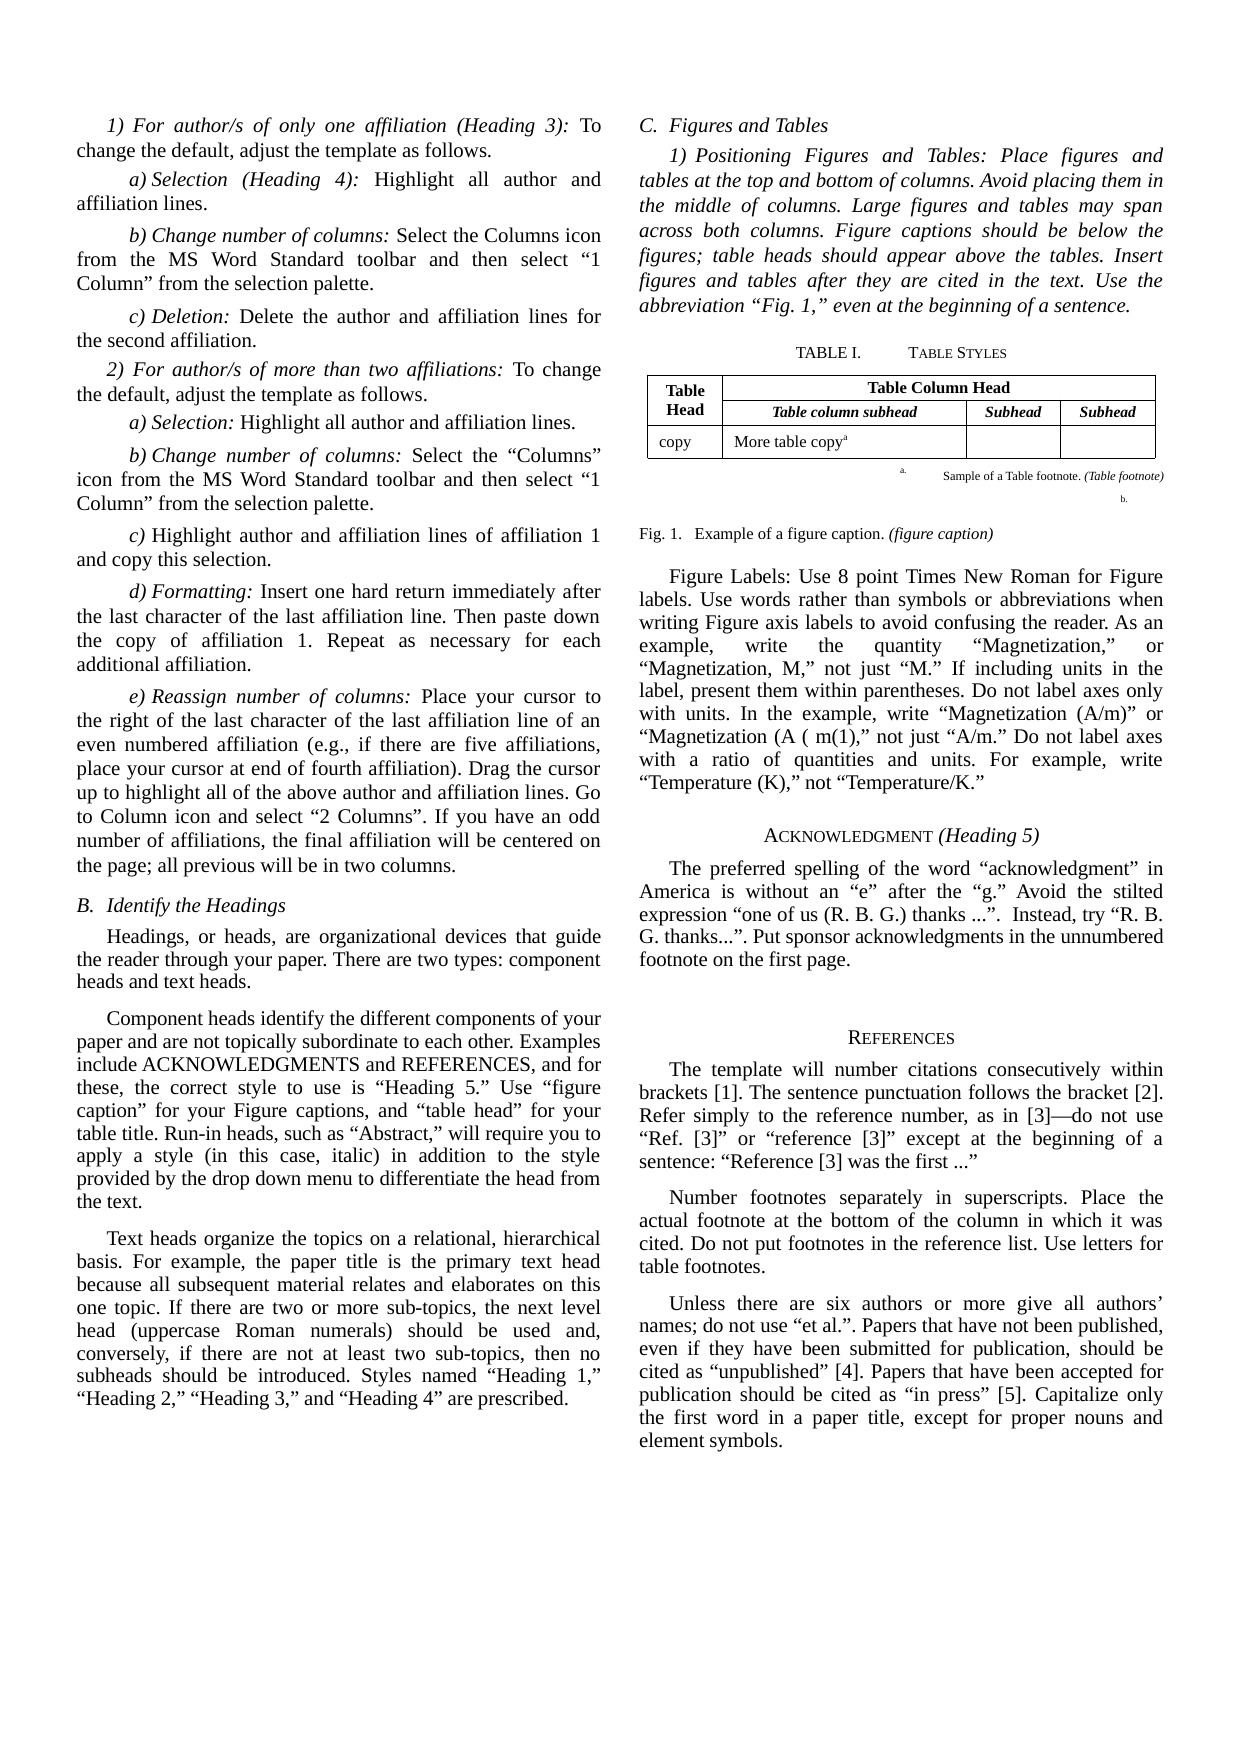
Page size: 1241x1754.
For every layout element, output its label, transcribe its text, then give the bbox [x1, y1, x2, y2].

text Figure Labels: Use 8 point Times New Roman for Figure labels. Use words rather than symbols or abbreviations when writing Figure axis labels to avoid confusing the reader. As an example, write the quantity “Magnetization,” or “Magnetization, M,” not just “M.” If including units in the label, present them within parentheses. Do not label axes only with units. In the example, write “Magnetization (A/m)” or “Magnetization (A ( m(1),” not just “A/m.” Do not label axes with a ratio of quantities and units. For example, write “Temperature (K),” not “Temperature/K.” [639, 564, 1164, 794]
text Text heads organize the topics on a relational, hierarchical basis. For example, the paper title is the primary text head because all subsequent material relates and elaborates on this one topic. If there are two or more sub-topics, the next level head (uppercase Roman numerals) should be used and, conversely, if there are not at least two sub-topics, then no subheads should be introduced. Styles named “Heading 1,” “Heading 2,” “Heading 3,” and “Heading 4” are prescribed. [76, 1226, 601, 1410]
text The template will number citations consecutively within brackets [1]. The sentence punctuation follows the bracket [2]. Refer simply to the reference number, as in [3]—do not use “Ref. [3]” or “reference [3]” except at the beginning of a sentence: “Reference [3] was the first ...” [639, 1057, 1164, 1173]
subtitle Identify the Headings [76, 893, 601, 917]
text Number footnotes separately in superscripts. Place the actual footnote at the bottom of the column in which it was cited. Do not put footnotes in the reference list. Use letters for table footnotes. [639, 1185, 1164, 1278]
subtitle Change number of columns: Select the “Columns” icon from the MS Word Standard toolbar and then select “1 Column” from the selection palette. [76, 442, 601, 515]
text Unless there are six authors or more give all authors’ names; do not use “et al.”. Papers that have not been published, even if they have been submitted for publication, should be cited as “unpublished” [4]. Papers that have been accepted for publication should be cited as “in press” [5]. Capitalize only the first word in a paper title, except for proper nouns and element symbols. [639, 1291, 1164, 1452]
subtitle Positioning Figures and Tables: Place figures and tables at the top and bottom of columns. Avoid placing them in the middle of columns. Large figures and tables may span across both columns. Figure captions should be below the figures; table heads should appear above the tables. Insert figures and tables after they are cited in the text. Use the abbreviation “Fig. 1,” even at the beginning of a sentence. [639, 143, 1164, 318]
subtitle For author/s of only one affiliation (Heading 3): To change the default, adjust the template as follows. [76, 112, 601, 162]
subtitle References [639, 1024, 1164, 1049]
table_cell Subhead [967, 401, 1060, 424]
subtitle For author/s of more than two affiliations: To change the default, adjust the template as follows. [76, 356, 601, 406]
subtitle Selection (Heading 4): Highlight all author and affiliation lines. [76, 167, 601, 215]
list Sample of a Table footnote. (Table footnote) [676, 464, 1164, 484]
subtitle Deletion: Delete the author and affiliation lines for the second affiliation. [76, 304, 601, 352]
text The preferred spelling of the word “acknowledgment” in America is without an “e” after the “g.” Avoid the stilted expression “one of us (R. B. G.) thanks ...”. Instead, try “R. B. G. thanks...”. Put sponsor acknowledgments in the unnumbered footnote on the first page. [639, 856, 1164, 971]
table_header Table Head [648, 376, 722, 424]
table_cell More table copya [723, 426, 966, 458]
text Component heads identify the different components of your paper and are not topically subordinate to each other. Examples include ACKNOWLEDGMENTS and REFERENCES, and for these, the correct style to use is “Heading 5.” Use “figure caption” for your Figure captions, and “table head” for your table title. Run-in heads, such as “Abstract,” will require you to apply a style (in this case, italic) in addition to the style provided by the drop down menu to differentiate the head from the text. [76, 1006, 601, 1213]
list Table Styles [639, 343, 1164, 362]
table_cell Subhead [1061, 401, 1155, 424]
subtitle Formatting: Insert one hard return immediately after the last character of the last affiliation line. Then paste down the copy of affiliation 1. Repeat as necessary for each additional affiliation. [76, 579, 601, 676]
table_cell Table column subhead [723, 401, 966, 424]
subtitle Reassign number of columns: Place your cursor to the right of the last character of the last affiliation line of an even numbered affiliation (e.g., if there are five affiliations, place your cursor at end of fourth affiliation). Drag the cursor up to highlight all of the above author and affiliation lines. Go to Column icon and select “2 Columns”. If you have an odd number of affiliations, the final affiliation will be centered on the page; all previous will be in two columns. [76, 684, 601, 877]
text Headings, or heads, are organizational devices that guide the reader through your paper. There are two types: component heads and text heads. [76, 923, 601, 993]
subtitle Highlight author and affiliation lines of affiliation 1 and copy this selection. [76, 523, 601, 571]
subtitle Change number of columns: Select the Columns icon from the MS Word Standard toolbar and then select “1 Column” from the selection palette. [76, 223, 601, 295]
table_cell [967, 426, 1060, 458]
list Example of a figure caption. (figure caption) [639, 524, 1164, 543]
subtitle Figures and Tables [639, 112, 1164, 137]
table_cell [1061, 426, 1155, 458]
subtitle Selection: Highlight all author and affiliation lines. [76, 410, 601, 434]
subtitle Acknowledgment (Heading 5) [639, 823, 1164, 847]
table_header Table Column Head [723, 376, 1155, 399]
table_cell copy [648, 426, 722, 458]
